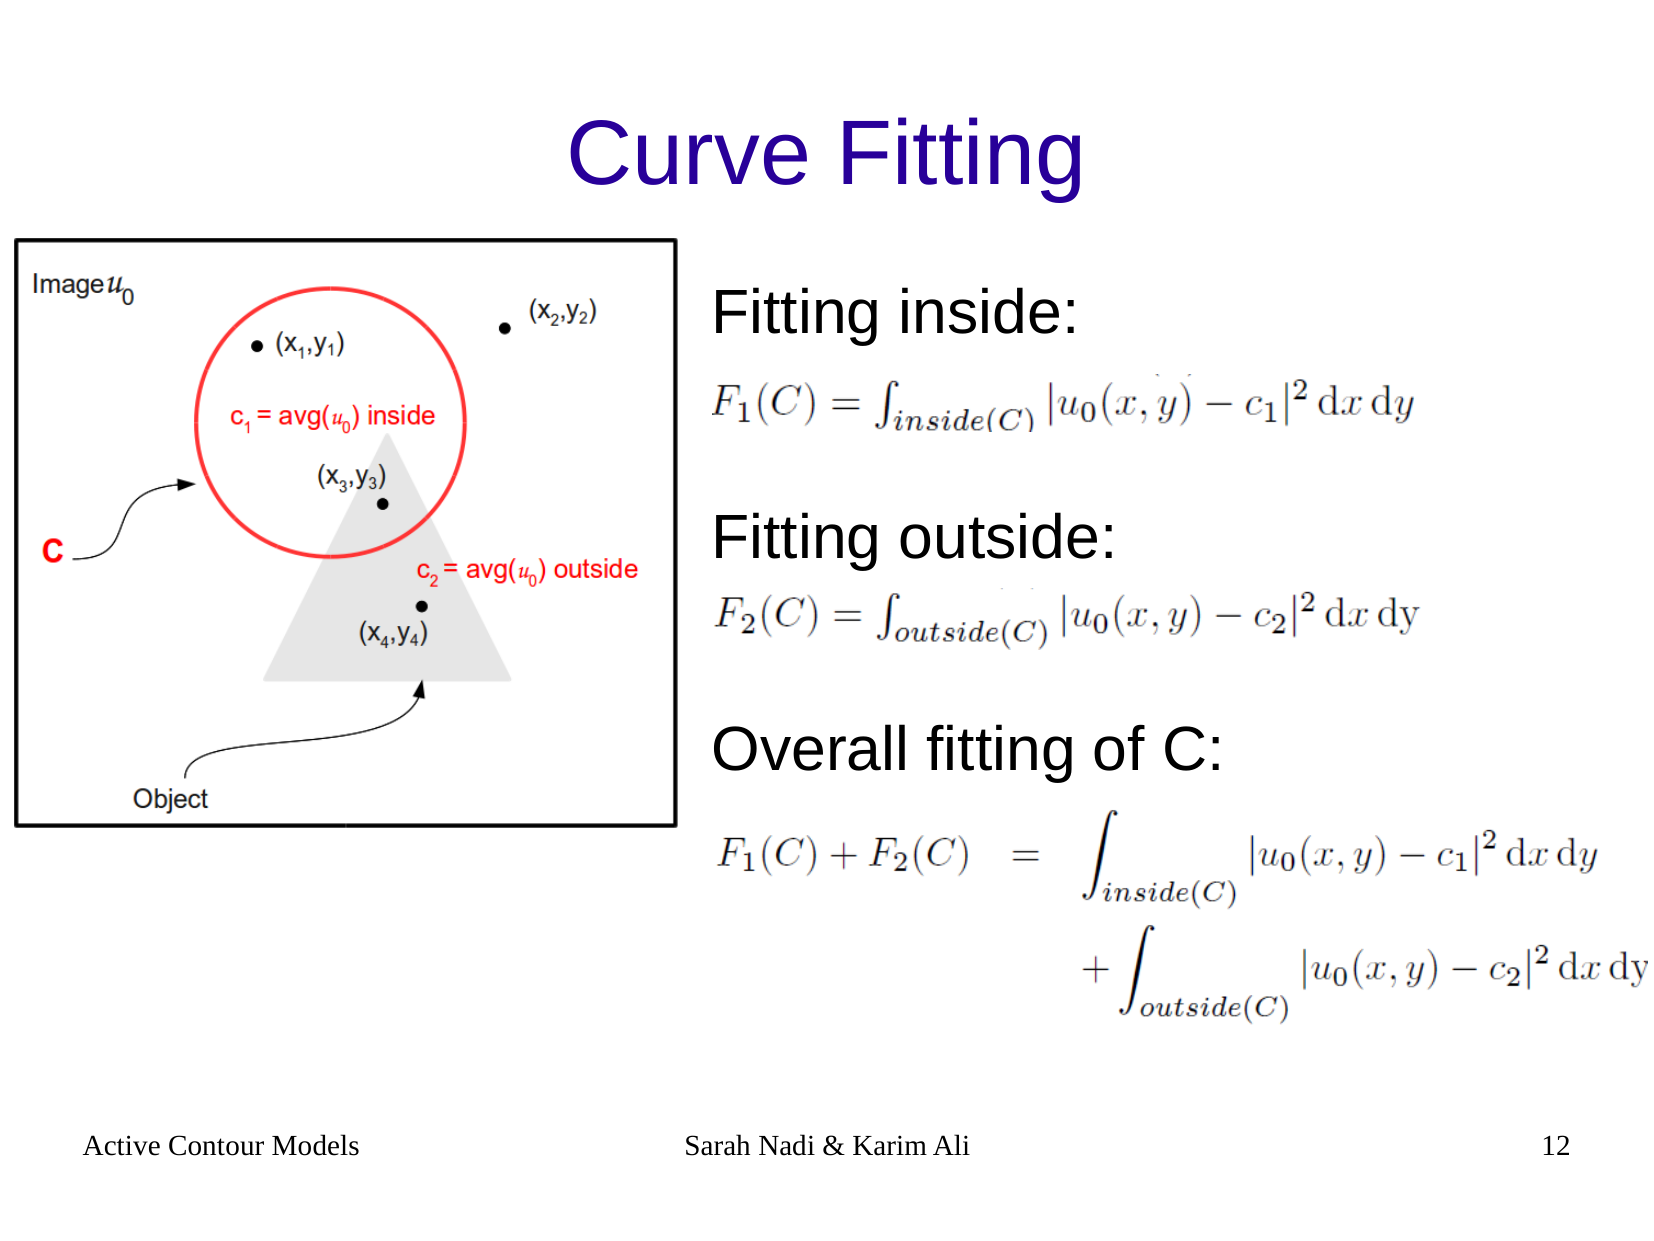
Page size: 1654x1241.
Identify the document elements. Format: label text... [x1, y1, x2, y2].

picture [712, 374, 1422, 432]
title Curve Fitting [82, 49, 1571, 257]
text_box Fitting inside: [696, 269, 1095, 355]
text_box Overall fitting of C: [696, 706, 1241, 792]
picture [712, 588, 1422, 650]
text_box Fitting outside: [696, 494, 1133, 579]
picture [712, 805, 1648, 1036]
picture [12, 236, 680, 830]
